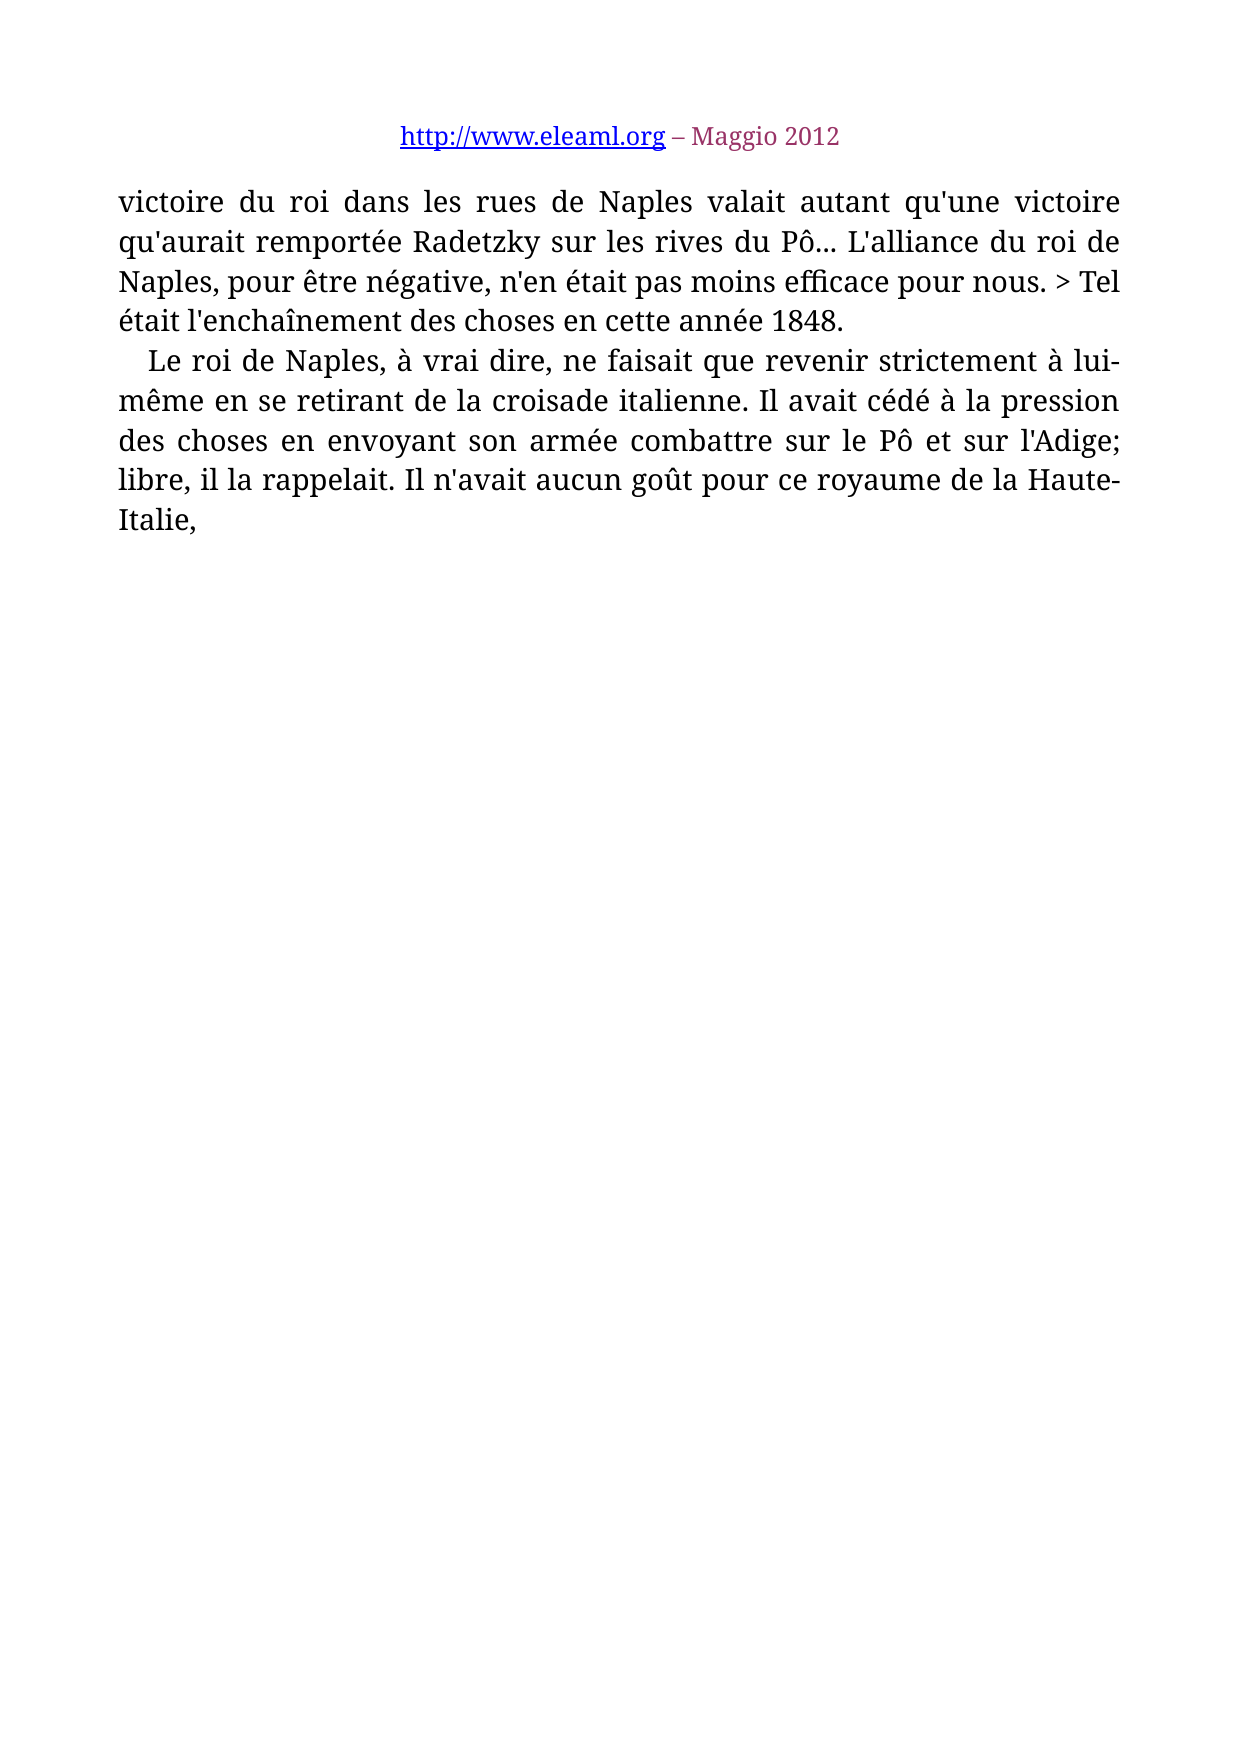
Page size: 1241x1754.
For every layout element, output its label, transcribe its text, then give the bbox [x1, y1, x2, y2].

text victoire du roi dans les rues de Naples valait autant qu'une victoire qu'aurait remportée Radetzky sur les rives du Pô... L'alliance du roi de Naples, pour être négative, n'en était pas moins efficace pour nous. > Tel était l'enchaînement des choses en cette année 1848. [118, 182, 1122, 340]
text Le roi de Naples, à vrai dire, ne faisait que revenir strictement à lui-même en se retirant de la croisade italienne. Il avait cédé à la pression des choses en envoyant son armée combattre sur le Pô et sur l'Adige; libre, il la rappelait. Il n'avait aucun goût pour ce royaume de la Haute-Italie, [118, 340, 1122, 539]
